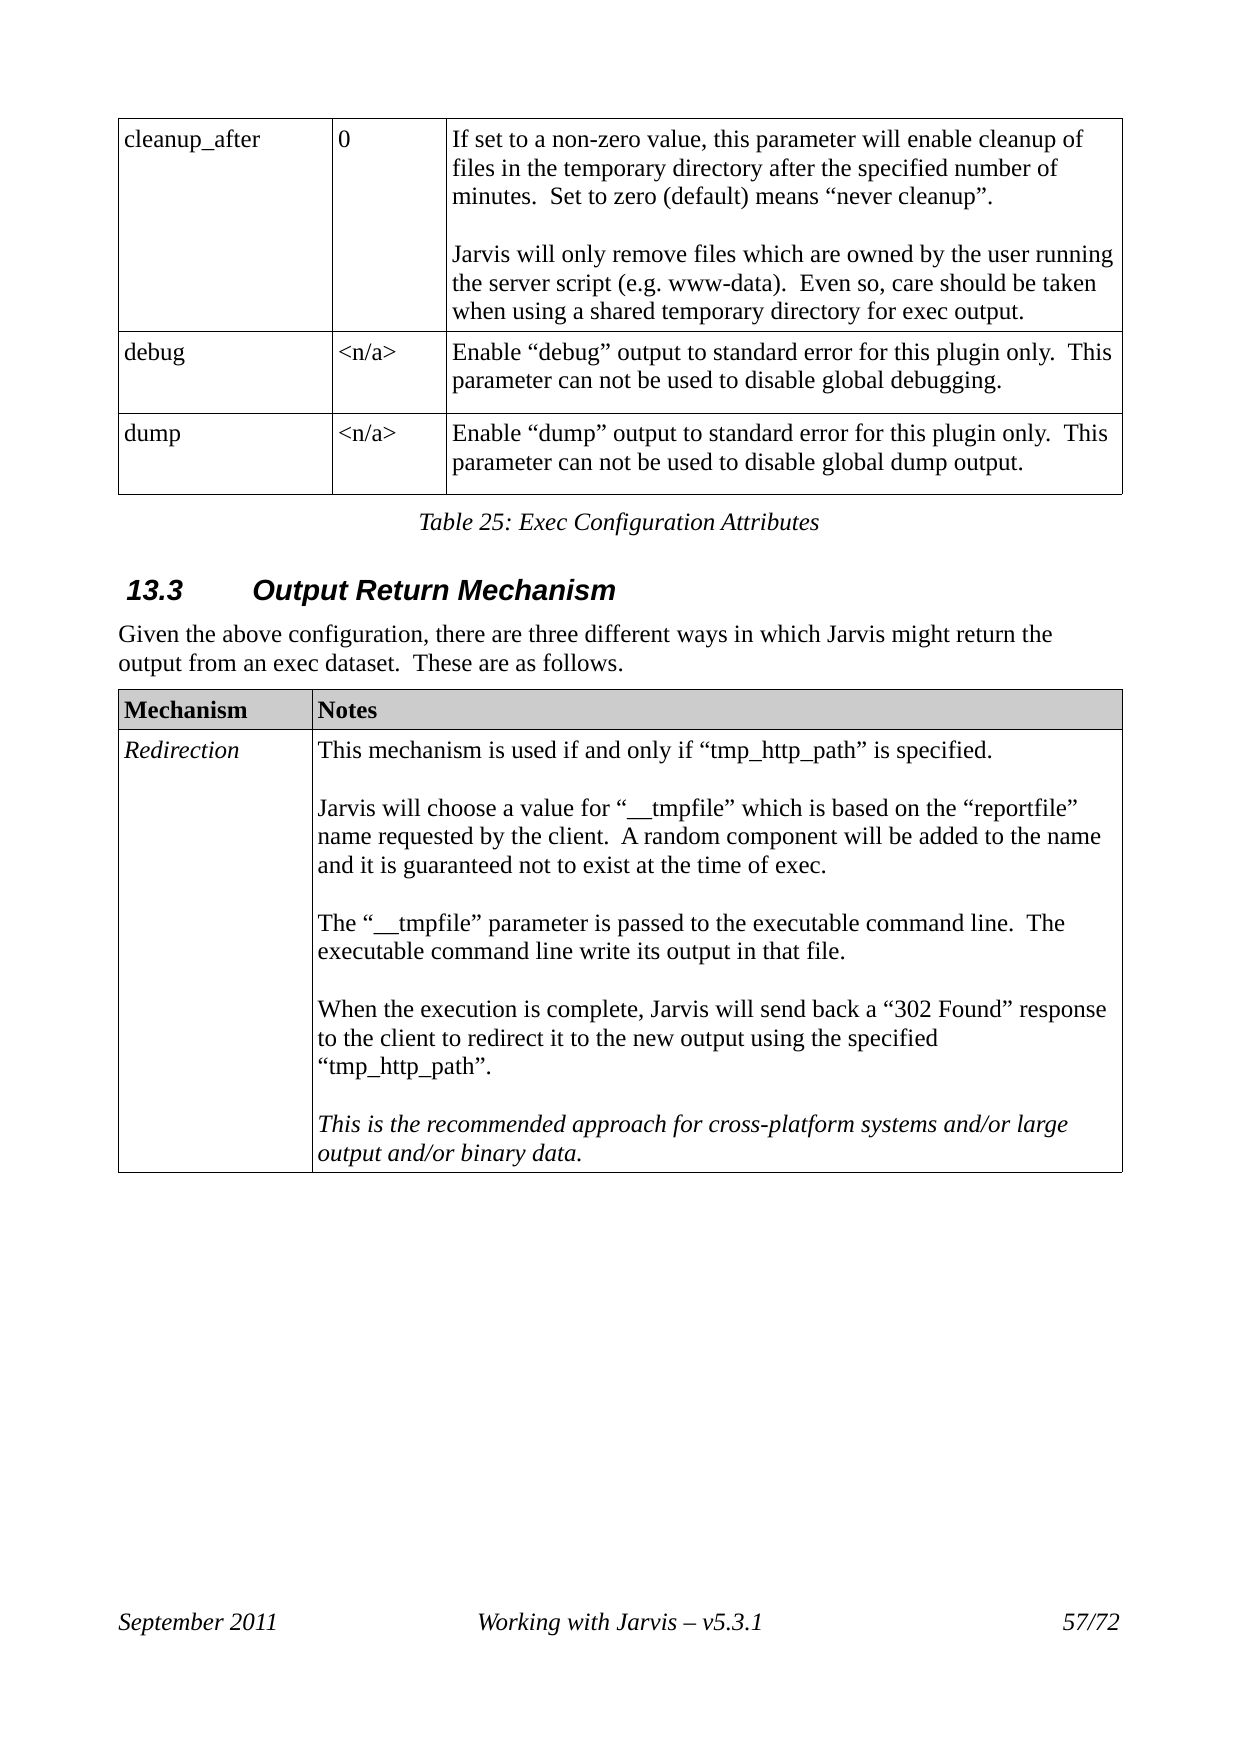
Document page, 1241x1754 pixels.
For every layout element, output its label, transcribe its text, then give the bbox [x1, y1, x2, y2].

table_cell cleanup_after [119, 119, 332, 331]
table_cell <n/a> [333, 414, 446, 494]
table_cell If set to a non-zero value, this parameter will enable cleanup of files in the temporary directory after the specified number of minutes. Set to zero (default) means “never cleanup”. Jarvis will only remove files which are owned by the user running the server script (e.g. www-data). Even so, care should be taken when using a shared temporary directory for exec output. [447, 119, 1122, 331]
table_cell <n/a> [333, 332, 446, 412]
table_cell Redirection [119, 730, 312, 1172]
table_header Notes [313, 690, 1122, 729]
text Table 25: Exec Configuration Attributes [118, 507, 1122, 535]
subtitle Output Return Mechanism [118, 573, 1122, 606]
table_cell This mechanism is used if and only if “tmp_http_path” is specified. Jarvis will choose a value for “__tmpfile” which is based on the “reportfile” name requested by the client. A random component will be added to the name and it is guaranteed not to exist at the time of exec. The “__tmpfile” parameter is passed to the executable command line. The executable command line write its output in that file. When the execution is complete, Jarvis will send back a “302 Found” response to the client to redirect it to the new output using the specified “tmp_http_path”. This is the recommended approach for cross-platform systems and/or large output and/or binary data. [313, 730, 1122, 1172]
table_cell 0 [333, 119, 446, 331]
table_cell debug [119, 332, 332, 412]
text Given the above configuration, there are three different ways in which Jarvis might return the output from an exec dataset. These are as follows. [118, 619, 1122, 676]
table_cell dump [119, 414, 332, 494]
table_cell Enable “debug” output to standard error for this plugin only. This parameter can not be used to disable global debugging. [447, 332, 1122, 412]
table_header Mechanism [119, 690, 312, 729]
table_cell Enable “dump” output to standard error for this plugin only. This parameter can not be used to disable global dump output. [447, 414, 1122, 494]
